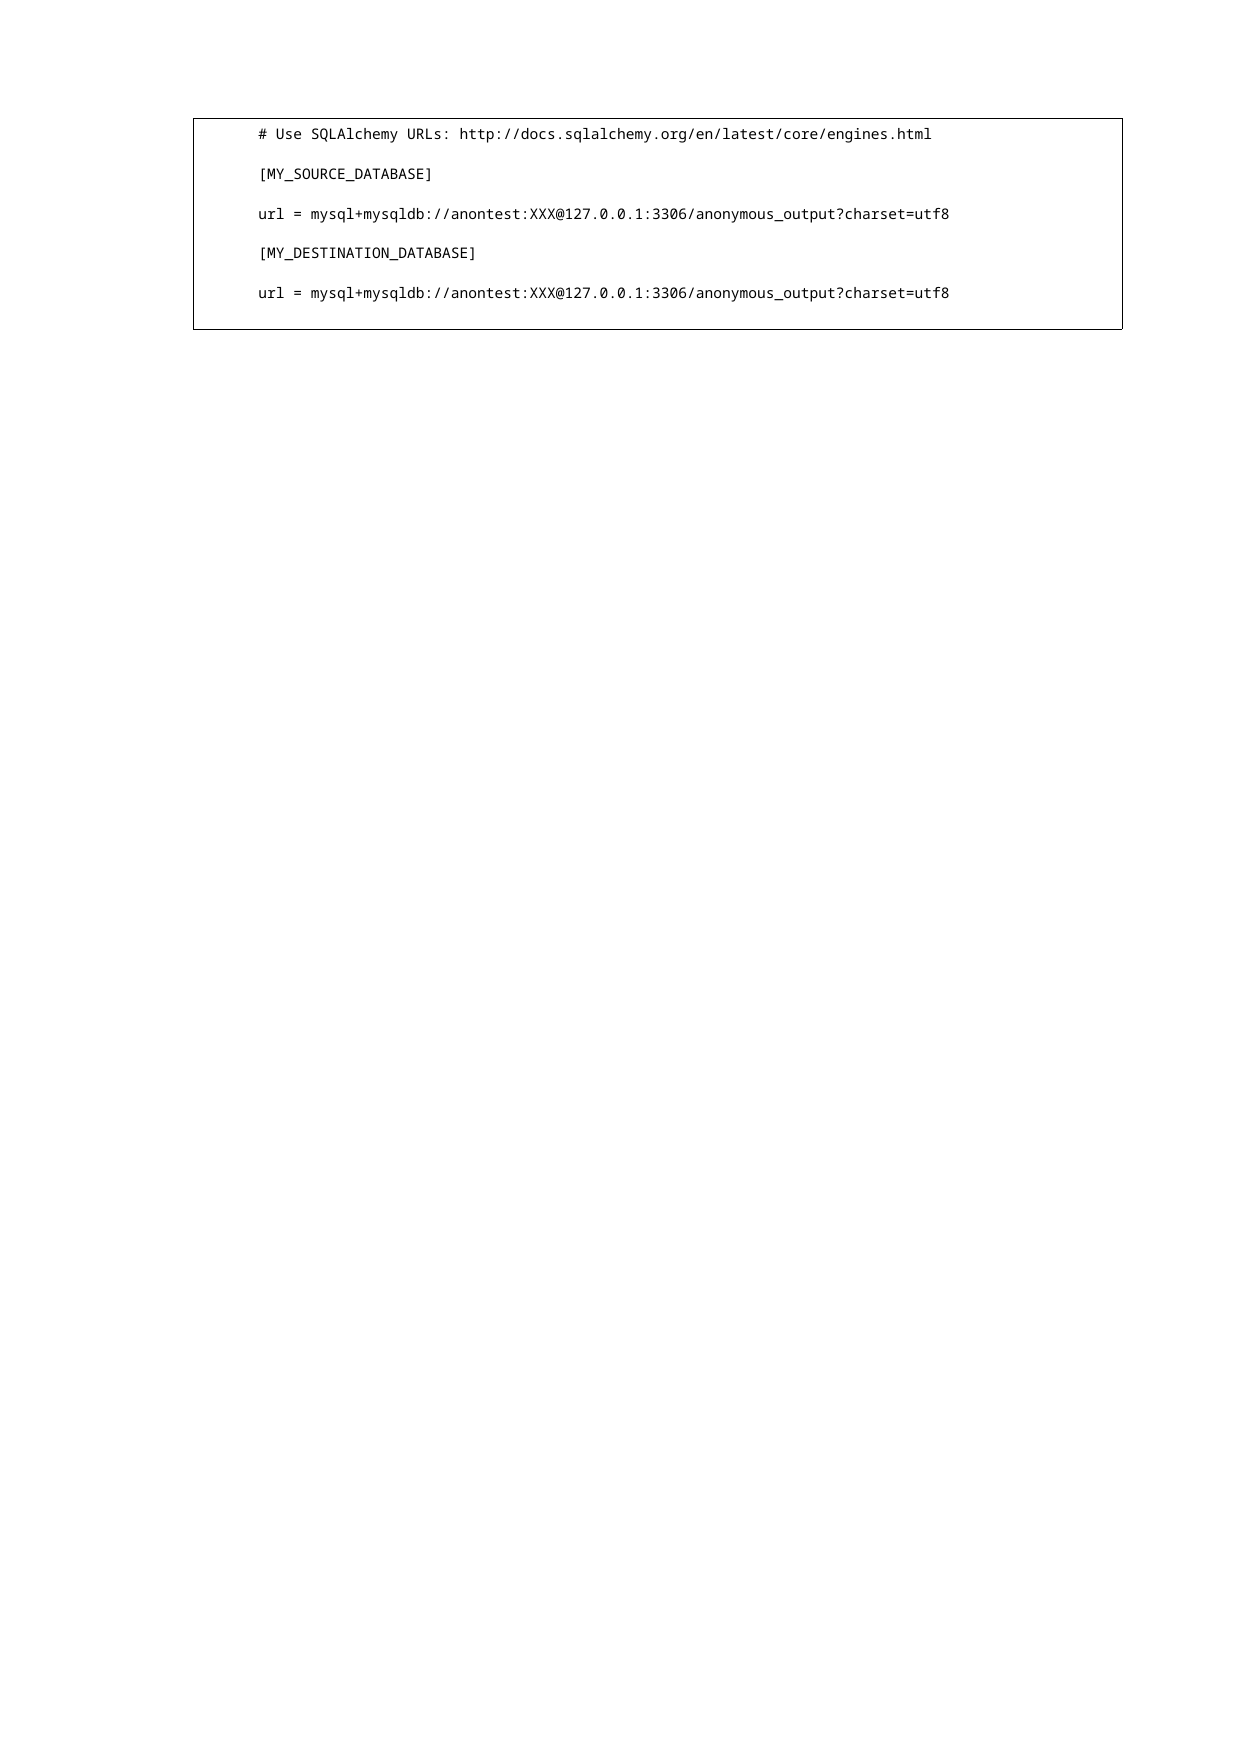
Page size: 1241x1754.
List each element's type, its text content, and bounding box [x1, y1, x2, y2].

table_header # Use SQLAlchemy URLs: http://docs.sqlalchemy.org/en/latest/core/engines.html [MY_SOURCE_DATABASE] url = mysql+mysqldb://anontest:XXX@127.0.0.1:3306/anonymous_output?charset=utf8 [MY_DESTINATION_DATABASE] url = mysql+mysqldb://anontest:XXX@127.0.0.1:3306/anonymous_output?charset=utf8 [194, 119, 1122, 329]
